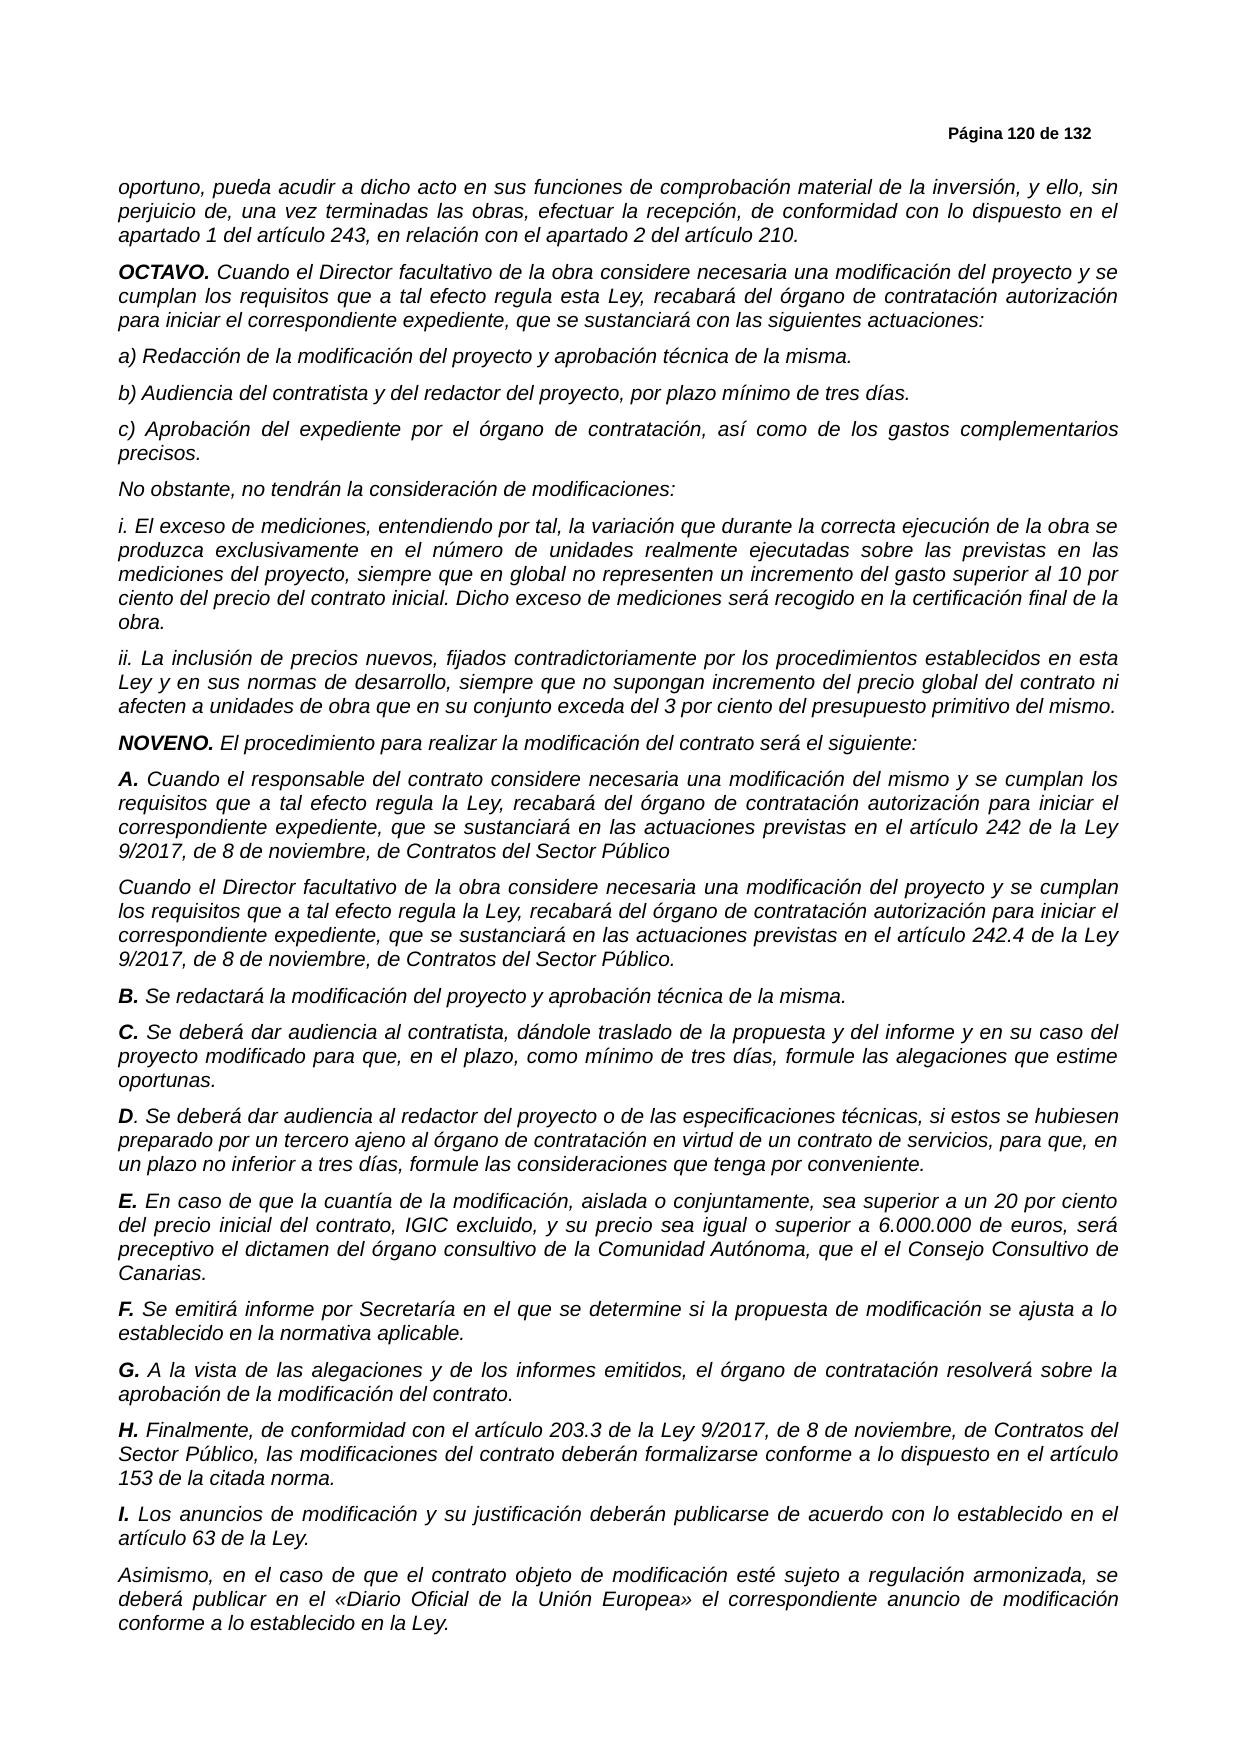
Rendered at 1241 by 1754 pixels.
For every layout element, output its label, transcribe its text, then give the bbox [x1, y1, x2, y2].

text E. En caso de que la cuantía de la modificación, aislada o conjuntamente, sea superior a un 20 por ciento del precio inicial del contrato, IGIC excluido, y su precio sea igual o superior a 6.000.000 de euros, será preceptivo el dictamen del órgano consultivo de la Comunidad Autónoma, que el el Consejo Consultivo de Canarias. [118, 1189, 1122, 1284]
text NOVENO. El procedimiento para realizar la modificación del contrato será el siguiente: [118, 730, 1122, 754]
text b) Audiencia del contratista y del redactor del proyecto, por plazo mínimo de tres días. [118, 380, 1122, 404]
text D. Se deberá dar audiencia al redactor del proyecto o de las especificaciones técnicas, si estos se hubiesen preparado por un tercero ajeno al órgano de contratación en virtud de un contrato de servicios, para que, en un plazo no inferior a tres días, formule las consideraciones que tenga por conveniente. [118, 1104, 1122, 1176]
text c) Aprobación del expediente por el órgano de contratación, así como de los gastos complementarios precisos. [118, 417, 1122, 465]
text H. Finalmente, de conformidad con el artículo 203.3 de la Ley 9/2017, de 8 de noviembre, de Contratos del Sector Público, las modificaciones del contrato deberán formalizarse conforme a lo dispuesto en el artículo 153 de la citada norma. [118, 1418, 1122, 1490]
text A. Cuando el responsable del contrato considere necesaria una modificación del mismo y se cumplan los requisitos que a tal efecto regula la Ley, recabará del órgano de contratación autorización para iniciar el correspondiente expediente, que se sustanciará en las actuaciones previstas en el artículo 242 de la Ley 9/2017, de 8 de noviembre, de Contratos del Sector Público [118, 767, 1122, 863]
text OCTAVO. Cuando el Director facultativo de la obra considere necesaria una modificación del proyecto y se cumplan los requisitos que a tal efecto regula esta Ley, recabará del órgano de contratación autorización para iniciar el correspondiente expediente, que se sustanciará con las siguientes actuaciones: [118, 259, 1122, 331]
text No obstante, no tendrán la consideración de modificaciones: [118, 477, 1122, 501]
text oportuno, pueda acudir a dicho acto en sus funciones de comprobación material de la inversión, y ello, sin perjuicio de, una vez terminadas las obras, efectuar la recepción, de conformidad con lo dispuesto en el apartado 1 del artículo 243, en relación con el apartado 2 del artículo 210. [118, 175, 1122, 247]
text I. Los anuncios de modificación y su justificación deberán publicarse de acuerdo con lo establecido en el artículo 63 de la Ley. [118, 1502, 1122, 1550]
text B. Se redactará la modificación del proyecto y aprobación técnica de la misma. [118, 983, 1122, 1007]
text Cuando el Director facultativo de la obra considere necesaria una modificación del proyecto y se cumplan los requisitos que a tal efecto regula la Ley, recabará del órgano de contratación autorización para iniciar el correspondiente expediente, que se sustanciará en las actuaciones previstas en el artículo 242.4 de la Ley 9/2017, de 8 de noviembre, de Contratos del Sector Público. [118, 875, 1122, 971]
text i. El exceso de mediciones, entendiendo por tal, la variación que durante la correcta ejecución de la obra se produzca exclusivamente en el número de unidades realmente ejecutadas sobre las previstas en las mediciones del proyecto, siempre que en global no representen un incremento del gasto superior al 10 por ciento del precio del contrato inicial. Dicho exceso de mediciones será recogido en la certificación final de la obra. [118, 514, 1122, 633]
text Asimismo, en el caso de que el contrato objeto de modificación esté sujeto a regulación armonizada, se deberá publicar en el «Diario Oficial de la Unión Europea» el correspondiente anuncio de modificación conforme a lo establecido en la Ley. [118, 1563, 1122, 1634]
text G. A la vista de las alegaciones y de los informes emitidos, el órgano de contratación resolverá sobre la aprobación de la modificación del contrato. [118, 1357, 1122, 1405]
text C. Se deberá dar audiencia al contratista, dándole traslado de la propuesta y del informe y en su caso del proyecto modificado para que, en el plazo, como mínimo de tres días, formule las alegaciones que estime oportunas. [118, 1020, 1122, 1092]
text a) Redacción de la modificación del proyecto y aprobación técnica de la misma. [118, 344, 1122, 368]
text F. Se emitirá informe por Secretaría en el que se determine si la propuesta de modificación se ajusta a lo establecido en la normativa aplicable. [118, 1297, 1122, 1345]
text ii. La inclusión de precios nuevos, fijados contradictoriamente por los procedimientos establecidos en esta Ley y en sus normas de desarrollo, siempre que no supongan incremento del precio global del contrato ni afecten a unidades de obra que en su conjunto exceda del 3 por ciento del presupuesto primitivo del mismo. [118, 646, 1122, 718]
